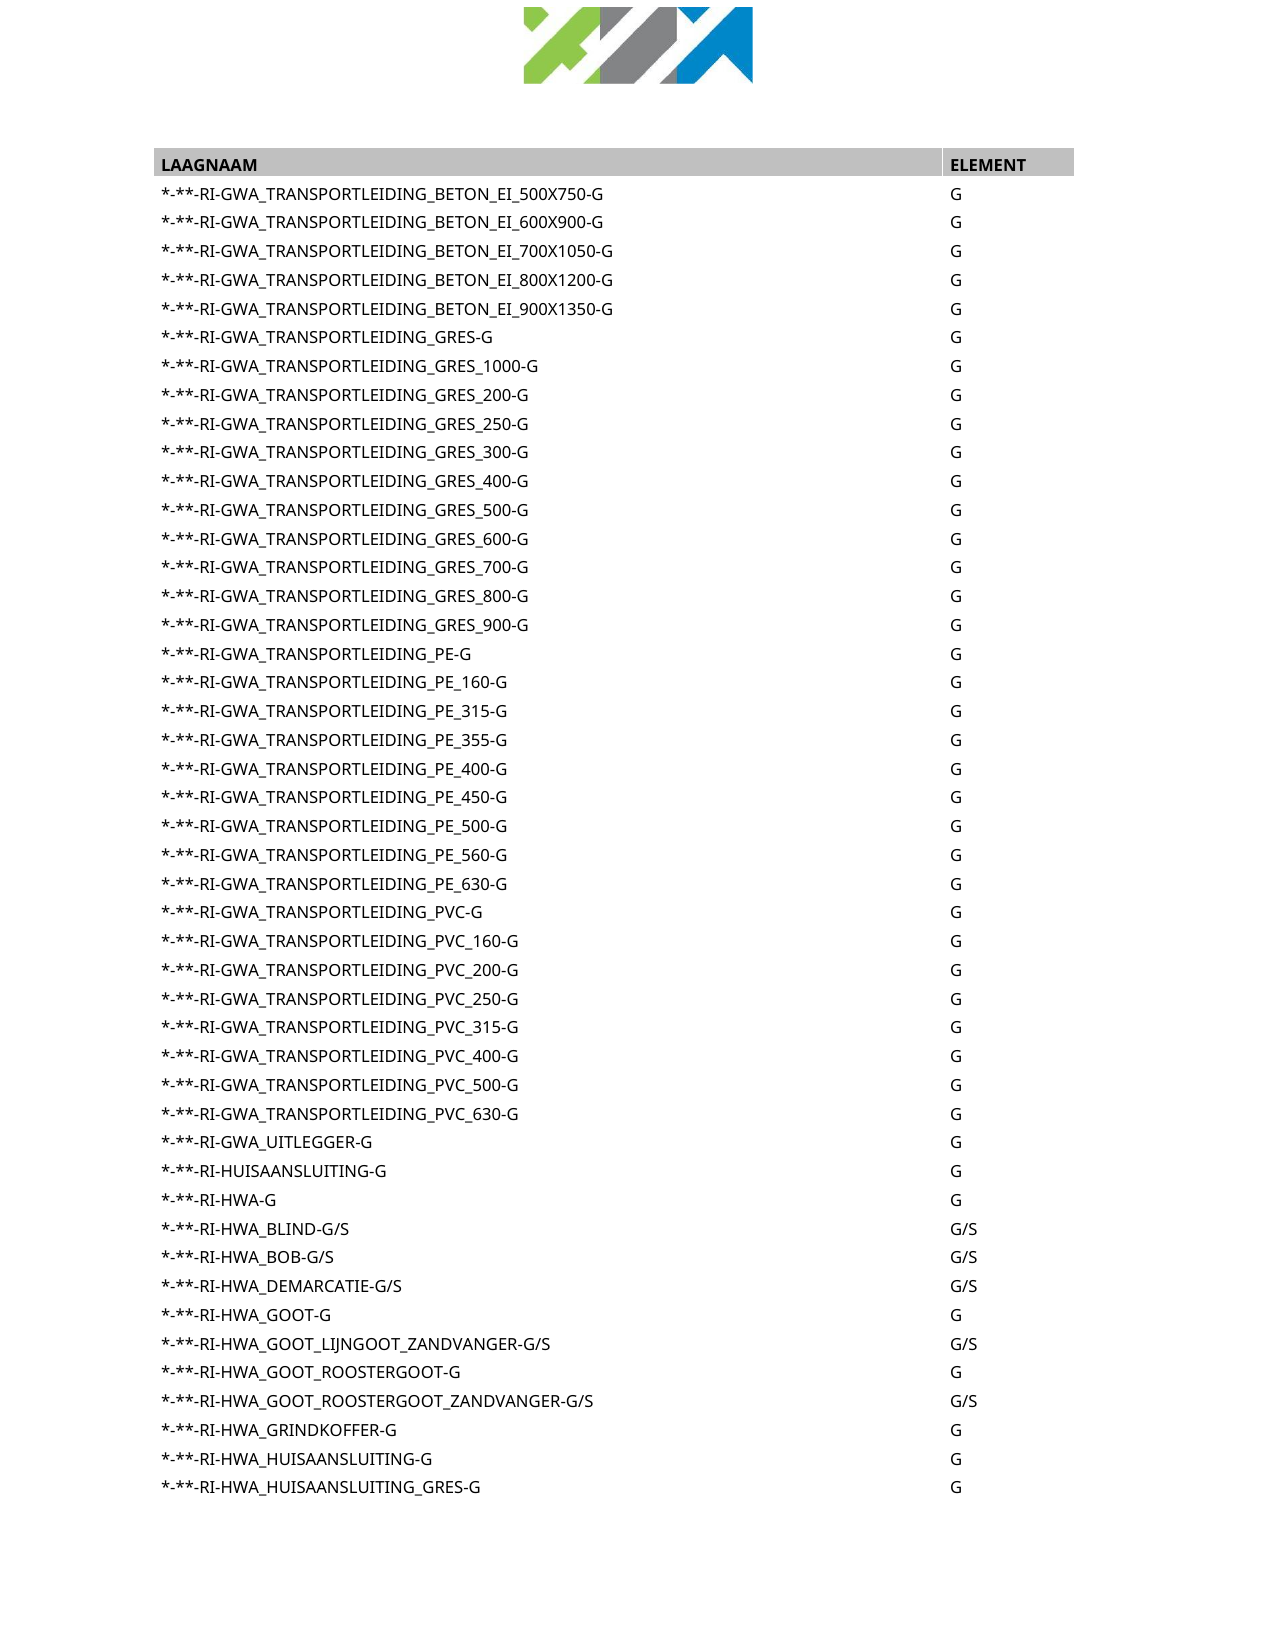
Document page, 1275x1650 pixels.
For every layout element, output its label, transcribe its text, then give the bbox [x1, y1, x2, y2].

table_cell G [943, 1125, 1074, 1154]
table_cell *-**-RI-HWA_GOOT_ROOSTERGOOT-G [154, 1355, 942, 1384]
table_cell G [943, 1441, 1074, 1470]
table_cell G [943, 924, 1074, 953]
table_cell G [943, 723, 1074, 751]
table_cell *-**-RI-GWA_TRANSPORTLEIDING_GRES_400-G [154, 464, 942, 493]
table_cell G [943, 291, 1074, 320]
table_cell G [943, 349, 1074, 378]
table_cell G [943, 895, 1074, 924]
table_cell G [943, 205, 1074, 234]
table_cell G [943, 1298, 1074, 1326]
table_cell *-**-RI-HWA_HUISAANSLUITING_GRES-G [154, 1470, 942, 1499]
table_cell *-**-RI-GWA_TRANSPORTLEIDING_PVC_630-G [154, 1096, 942, 1125]
table_cell *-**-RI-GWA_TRANSPORTLEIDING_PE_315-G [154, 694, 942, 723]
table_cell G [943, 234, 1074, 263]
table_cell *-**-RI-GWA_TRANSPORTLEIDING_PE_500-G [154, 809, 942, 838]
table_cell G [943, 406, 1074, 435]
table_cell *-**-RI-GWA_TRANSPORTLEIDING_GRES_700-G [154, 550, 942, 579]
table_cell *-**-RI-GWA_UITLEGGER-G [154, 1125, 942, 1154]
table_cell G [943, 1068, 1074, 1096]
table_header ELEMENT [943, 148, 1074, 176]
table_cell *-**-RI-GWA_TRANSPORTLEIDING_PVC_500-G [154, 1068, 942, 1096]
table_cell *-**-RI-GWA_TRANSPORTLEIDING_BETON_EI_700X1050-G [154, 234, 942, 263]
table_cell G [943, 1039, 1074, 1068]
table_cell G [943, 809, 1074, 838]
table_cell *-**-RI-GWA_TRANSPORTLEIDING_PE_400-G [154, 751, 942, 780]
table_cell *-**-RI-GWA_TRANSPORTLEIDING_PVC_200-G [154, 953, 942, 981]
table_cell G [943, 579, 1074, 608]
table_cell *-**-RI-GWA_TRANSPORTLEIDING_PE_560-G [154, 838, 942, 866]
table_cell G [943, 953, 1074, 981]
table_cell *-**-RI-GWA_TRANSPORTLEIDING_GRES_500-G [154, 493, 942, 521]
table_cell G [943, 263, 1074, 291]
table_cell G [943, 435, 1074, 464]
table_cell *-**-RI-GWA_TRANSPORTLEIDING_PVC_250-G [154, 981, 942, 1010]
table_cell G [943, 866, 1074, 895]
table_cell *-**-RI-HWA_GOOT-G [154, 1298, 942, 1326]
table_cell *-**-RI-HWA_BOB-G/S [154, 1240, 942, 1269]
table_cell G [943, 550, 1074, 579]
table_cell *-**-RI-GWA_TRANSPORTLEIDING_PVC_400-G [154, 1039, 942, 1068]
table_cell *-**-RI-GWA_TRANSPORTLEIDING_GRES_900-G [154, 608, 942, 636]
table_cell *-**-RI-GWA_TRANSPORTLEIDING_GRES_250-G [154, 406, 942, 435]
table_cell *-**-RI-HWA_BLIND-G/S [154, 1211, 942, 1240]
table_cell *-**-RI-HWA_GOOT_ROOSTERGOOT_ZANDVANGER-G/S [154, 1384, 942, 1413]
table_cell G [943, 176, 1074, 205]
table_header LAAGNAAM [154, 148, 942, 176]
table_cell *-**-RI-GWA_TRANSPORTLEIDING_PVC-G [154, 895, 942, 924]
table_cell G [943, 1183, 1074, 1211]
table_cell G [943, 378, 1074, 406]
table_cell G/S [943, 1384, 1074, 1413]
table_cell G [943, 694, 1074, 723]
table_cell G [943, 493, 1074, 521]
table_cell G/S [943, 1269, 1074, 1298]
table_cell G [943, 751, 1074, 780]
table_cell *-**-RI-HWA_GOOT_LIJNGOOT_ZANDVANGER-G/S [154, 1326, 942, 1355]
table_cell G [943, 464, 1074, 493]
table_cell *-**-RI-GWA_TRANSPORTLEIDING_PE_160-G [154, 665, 942, 694]
table_cell G [943, 521, 1074, 550]
table_cell *-**-RI-GWA_TRANSPORTLEIDING_GRES_1000-G [154, 349, 942, 378]
table_cell *-**-RI-GWA_TRANSPORTLEIDING_PE_630-G [154, 866, 942, 895]
table_cell G/S [943, 1326, 1074, 1355]
table_cell G [943, 1154, 1074, 1183]
table_cell G [943, 838, 1074, 866]
table_cell *-**-RI-GWA_TRANSPORTLEIDING_BETON_EI_600X900-G [154, 205, 942, 234]
table_cell *-**-RI-GWA_TRANSPORTLEIDING_PE_450-G [154, 780, 942, 809]
table_cell G [943, 780, 1074, 809]
table_cell G [943, 665, 1074, 694]
table_cell G/S [943, 1211, 1074, 1240]
table_cell *-**-RI-GWA_TRANSPORTLEIDING_BETON_EI_800X1200-G [154, 263, 942, 291]
table_cell *-**-RI-GWA_TRANSPORTLEIDING_GRES-G [154, 320, 942, 349]
table_cell G [943, 1355, 1074, 1384]
table_cell *-**-RI-HWA_HUISAANSLUITING-G [154, 1441, 942, 1470]
table_cell G [943, 1096, 1074, 1125]
table_cell *-**-RI-GWA_TRANSPORTLEIDING_PVC_160-G [154, 924, 942, 953]
table_cell *-**-RI-HWA_DEMARCATIE-G/S [154, 1269, 942, 1298]
table_cell *-**-RI-GWA_TRANSPORTLEIDING_GRES_300-G [154, 435, 942, 464]
table_cell G [943, 608, 1074, 636]
table_cell G [943, 320, 1074, 349]
table_cell G [943, 1010, 1074, 1039]
table_cell *-**-RI-GWA_TRANSPORTLEIDING_BETON_EI_500X750-G [154, 176, 942, 205]
table_cell G [943, 981, 1074, 1010]
table_cell *-**-RI-HWA-G [154, 1183, 942, 1211]
table_cell G [943, 1413, 1074, 1441]
table_cell *-**-RI-GWA_TRANSPORTLEIDING_BETON_EI_900X1350-G [154, 291, 942, 320]
table_cell *-**-RI-GWA_TRANSPORTLEIDING_GRES_600-G [154, 521, 942, 550]
table_cell *-**-RI-HUISAANSLUITING-G [154, 1154, 942, 1183]
table_cell *-**-RI-GWA_TRANSPORTLEIDING_PE_355-G [154, 723, 942, 751]
table_cell *-**-RI-GWA_TRANSPORTLEIDING_PVC_315-G [154, 1010, 942, 1039]
table_cell *-**-RI-HWA_GRINDKOFFER-G [154, 1413, 942, 1441]
table_cell G/S [943, 1240, 1074, 1269]
table_cell *-**-RI-GWA_TRANSPORTLEIDING_GRES_200-G [154, 378, 942, 406]
table_cell *-**-RI-GWA_TRANSPORTLEIDING_GRES_800-G [154, 579, 942, 608]
table_cell G [943, 1470, 1074, 1499]
table_cell *-**-RI-GWA_TRANSPORTLEIDING_PE-G [154, 636, 942, 665]
table_cell G [943, 636, 1074, 665]
